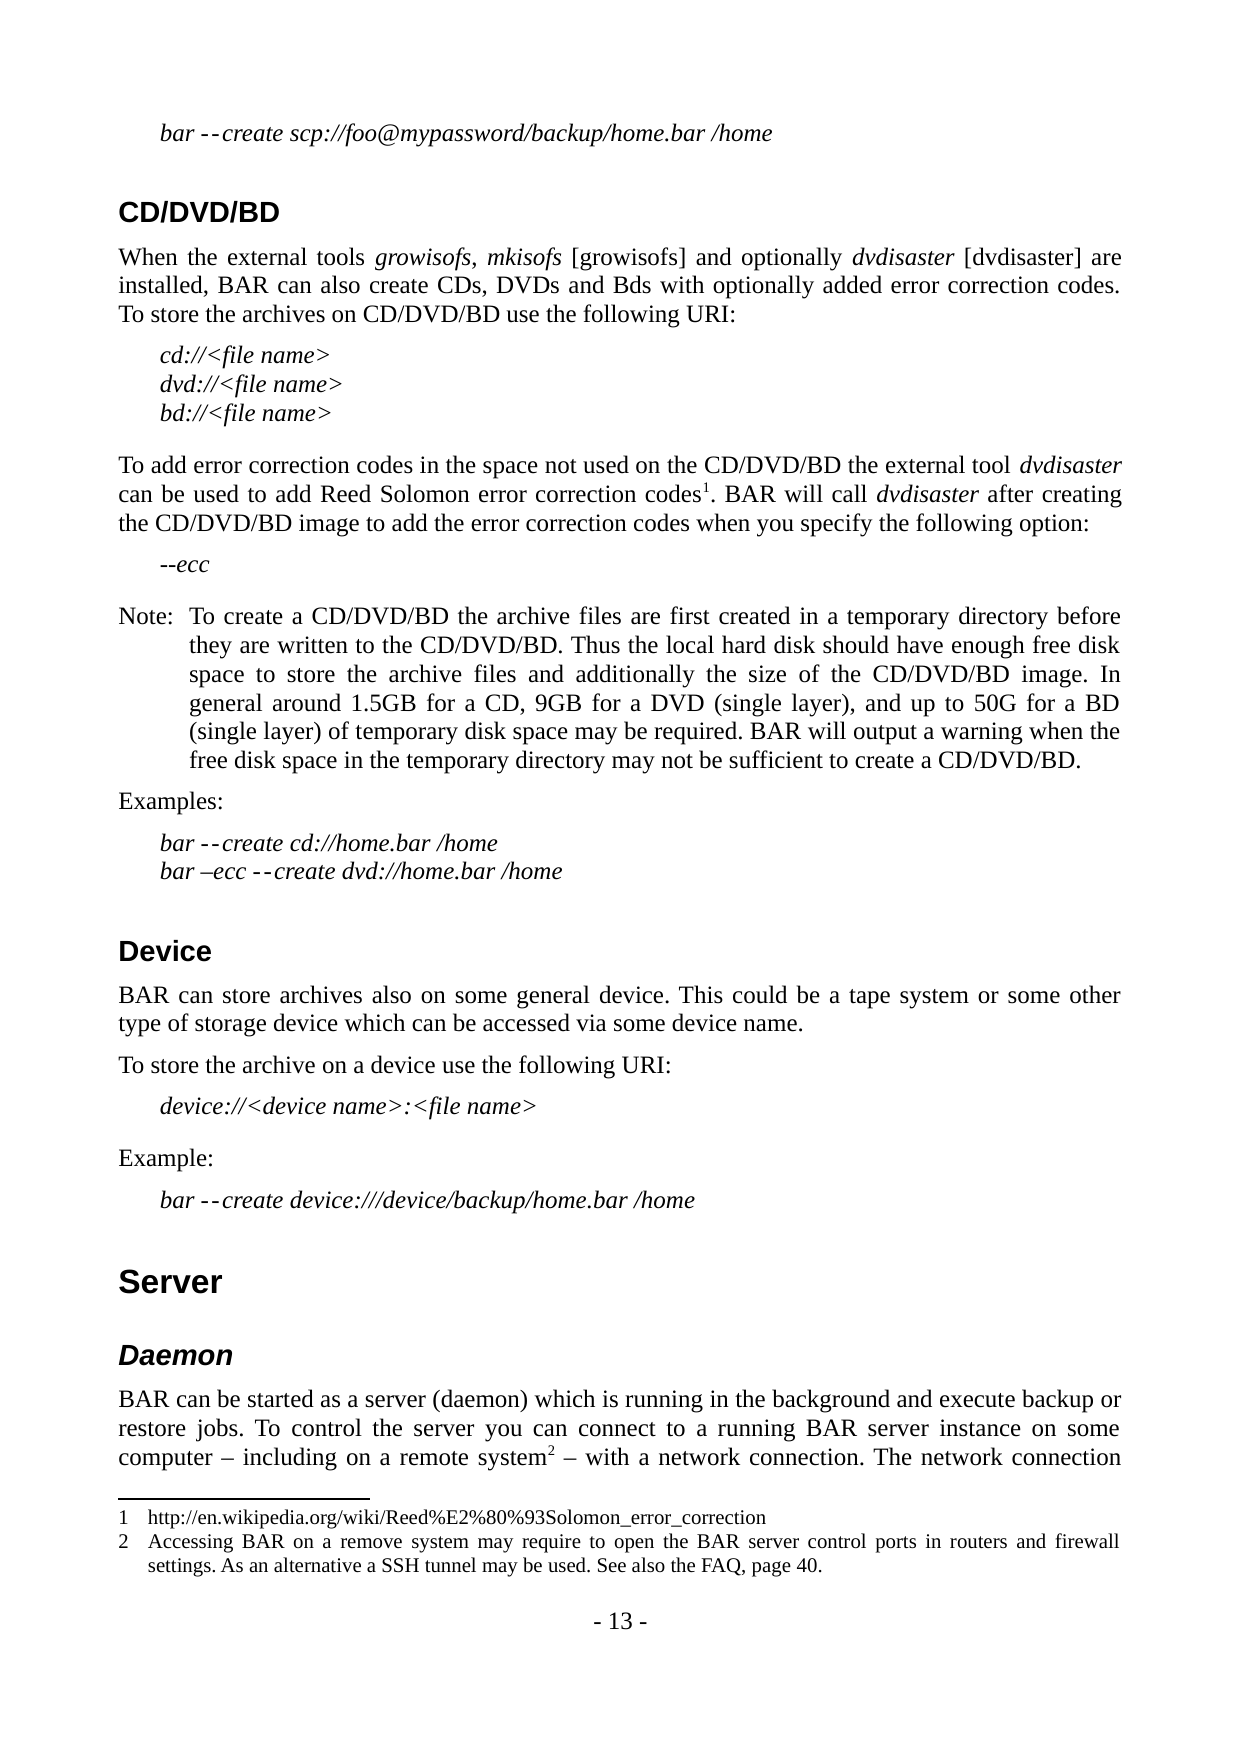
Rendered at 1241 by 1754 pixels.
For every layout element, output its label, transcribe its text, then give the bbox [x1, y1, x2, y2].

text To store the archive on a device use the following URI: [118, 1050, 1122, 1078]
text --ecc [159, 549, 1122, 578]
text To add error correction codes in the space not used on the CD/DVD/BD the external tool dvdisaster can be used to add Reed Solomon error correction codes. BAR will call dvdisaster after creating the CD/DVD/BD image to add the error correction codes when you specify the following option: [118, 450, 1122, 536]
text http://en.wikipedia.org/wiki/Reed%E2%80%93Solomon_error_correction [118, 1505, 1122, 1529]
subtitle Device [118, 934, 1122, 967]
text bar ‑‑create device:///device/backup/home.bar /home [159, 1185, 1122, 1213]
text bar ‑‑create cd://home.bar /home [159, 828, 1122, 856]
text Example: [118, 1143, 1122, 1172]
text When the external tools growisofs, mkisofs [growisofs] and optionally dvdisaster [dvdisaster] are installed, BAR can also create CDs, DVDs and Bds with optionally added error correction codes. To store the archives on CD/DVD/BD use the following URI: [118, 242, 1122, 328]
text cd://<file name> [159, 340, 1122, 369]
text bar ‑‑create scp://foo@mypassword/backup/home.bar /home [159, 118, 1122, 147]
text dvd://<file name> [159, 369, 1122, 398]
text BAR can be started as a server (daemon) which is running in the background and execute backup or restore jobs. To control the server you can connect to a running BAR server instance on some computer – including on a remote system – with a network connection. The network connection [118, 1384, 1122, 1471]
text bd://<file name> [159, 398, 1122, 427]
text Examples: [118, 786, 1122, 815]
text device://<device name>:<file name> [159, 1091, 1122, 1120]
subtitle CD/DVD/BD [118, 196, 1122, 229]
text bar –ecc ‑‑create dvd://home.bar /home [159, 856, 1122, 885]
text BAR can store archives also on some general device. This could be a tape system or some other type of storage device which can be accessed via some device name. [118, 980, 1122, 1037]
subtitle Daemon [118, 1338, 1122, 1372]
text Note: To create a CD/DVD/BD the archive files are first created in a temporary directory before they are written to the CD/DVD/BD. Thus the local hard disk should have enough free disk space to store the archive files and additionally the size of the CD/DVD/BD image. In general around 1.5GB for a CD, 9GB for a DVD (single layer), and up to 50G for a BD (single layer) of temporary disk space may be required. BAR will output a warning when the free disk space in the temporary directory may not be sufficient to create a CD/DVD/BD. [118, 601, 1122, 774]
subtitle Server [118, 1262, 1122, 1301]
text Accessing BAR on a remove system may require to open the BAR server control ports in routers and firewall settings. As an alternative a SSH tunnel may be used. See also the FAQ, page 40. [118, 1529, 1122, 1577]
